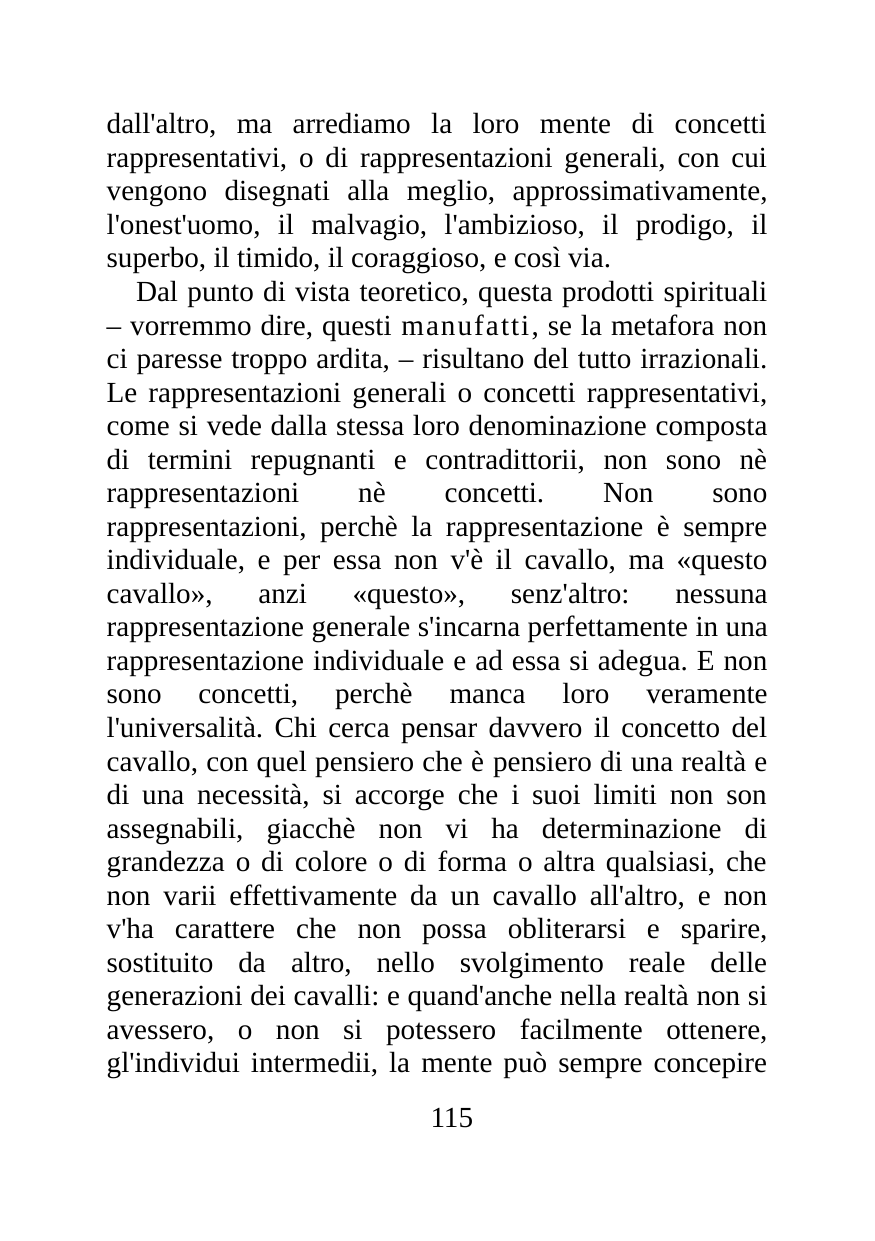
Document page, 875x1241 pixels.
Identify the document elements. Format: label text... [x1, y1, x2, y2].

text dall'altro, ma arrediamo la loro mente di concetti rappresentativi, o di rappresentazioni generali, con cui vengono disegnati alla meglio, approssimativamente, l'onest'uomo, il malvagio, l'ambizioso, il prodigo, il superbo, il timido, il coraggioso, e così via. [106, 106, 768, 274]
text Dal punto di vista teoretico, questa prodotti spirituali ‒ vorremmo dire, questi manufatti, se la metafora non ci paresse troppo ardita, ‒ risultano del tutto irrazionali. Le rappresentazioni generali o concetti rappresentativi, come si vede dalla stessa loro denominazione composta di termini repugnanti e contradittorii, non sono nè rappresentazioni nè concetti. Non sono rappresentazioni, perchè la rappresentazione è sempre individuale, e per essa non v'è il cavallo, ma «questo cavallo», anzi «questo», senz'altro: nessuna rappresentazione generale s'incarna perfettamente in una rappresentazione individuale e ad essa si adegua. E non sono concetti, perchè manca loro veramente l'universalità. Chi cerca pensar davvero il concetto del cavallo, con quel pensiero che è pensiero di una realtà e di una necessità, si accorge che i suoi limiti non son assegnabili, giacchè non vi ha determinazione di grandezza o di colore o di forma o altra qualsiasi, che non varii effettivamente da un cavallo all'altro, e non v'ha carattere che non possa obliterarsi e sparire, sostituito da altro, nello svolgimento reale delle generazioni dei cavalli: e quand'anche nella realtà non si avessero, o non si potessero facilmente ottenere, gl'individui intermedii, la mente può sempre concepire [106, 274, 768, 1079]
